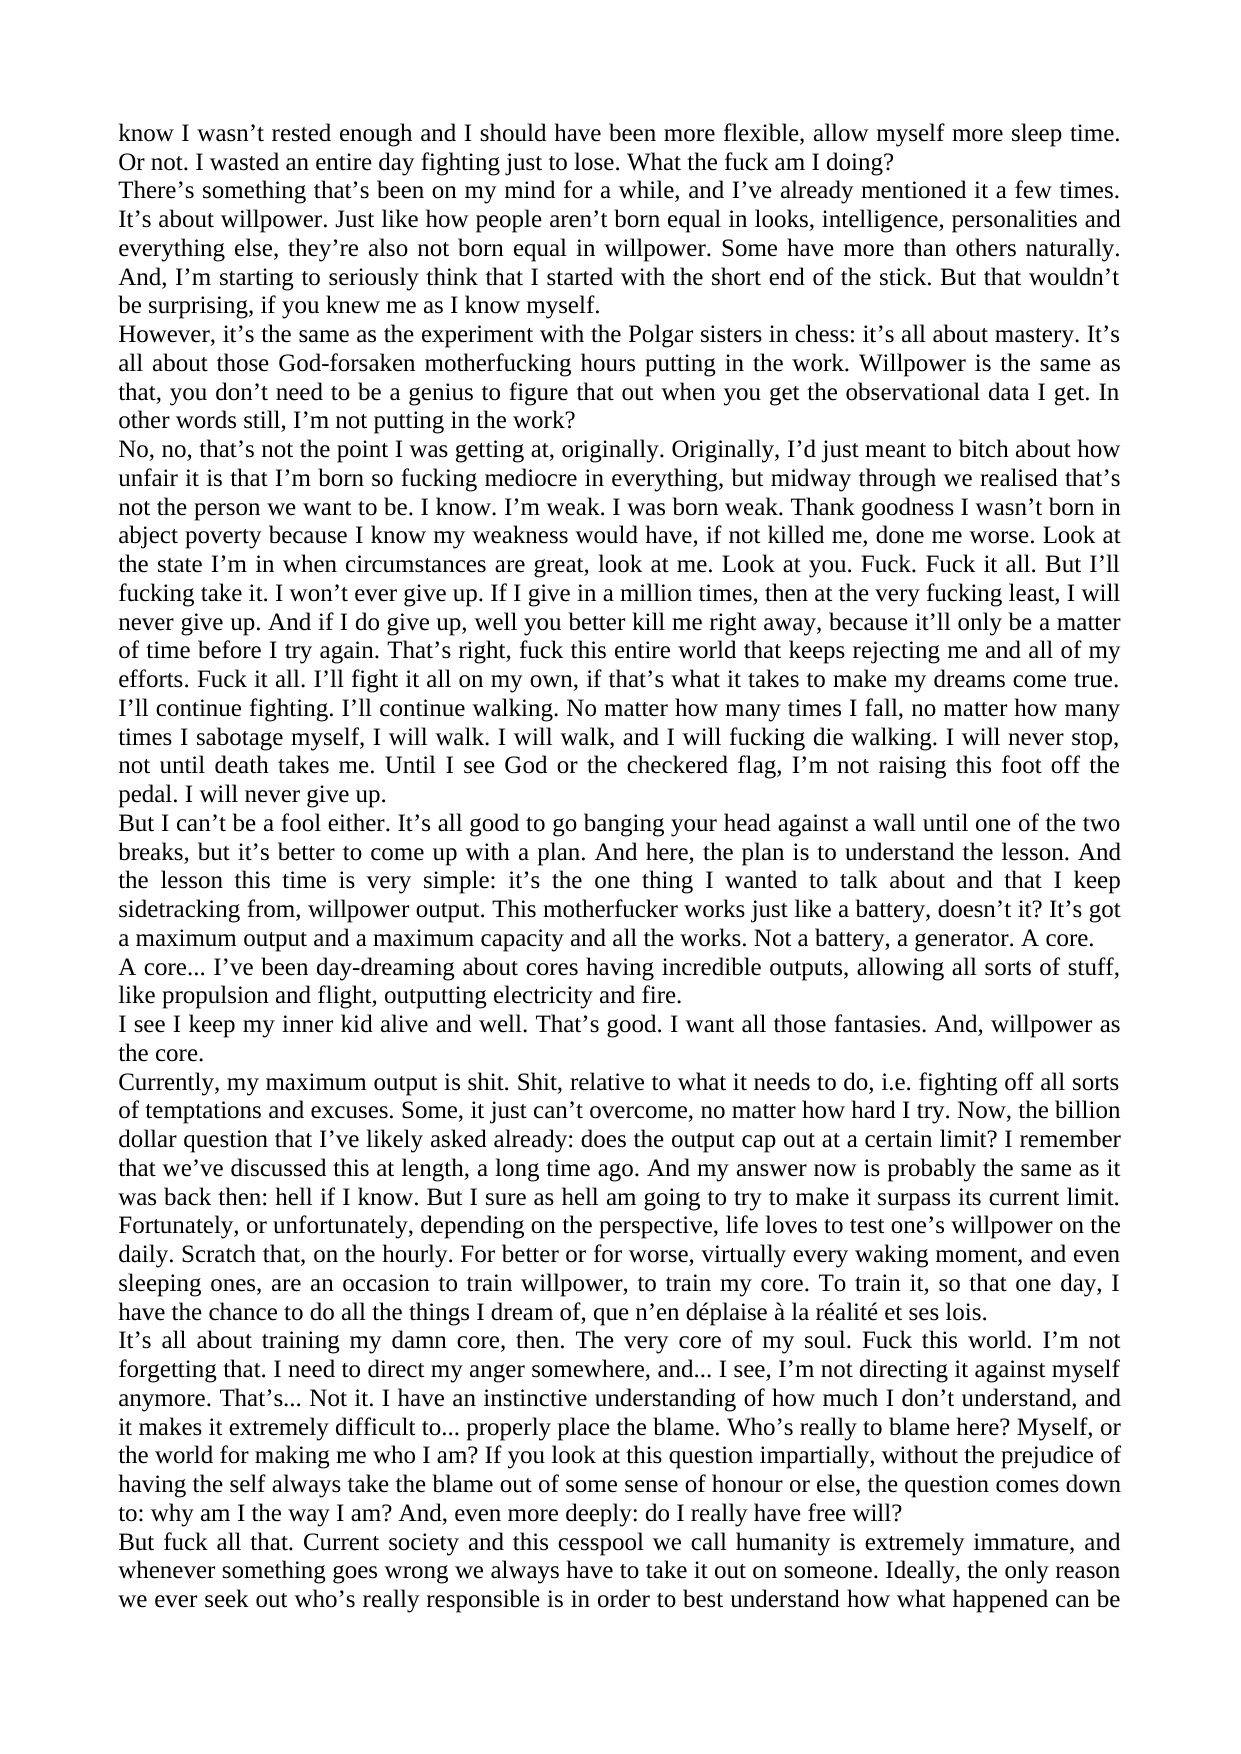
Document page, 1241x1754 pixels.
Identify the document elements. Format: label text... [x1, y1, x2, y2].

text A core... I’ve been day-dreaming about cores having incredible outputs, allowing all sorts of stuff, like propulsion and flight, outputting electricity and fire. [118, 952, 1122, 1009]
text However, it’s the same as the experiment with the Polgar sisters in chess: it’s all about mastery. It’s all about those God-forsaken motherfucking hours putting in the work. Willpower is the same as that, you don’t need to be a genius to figure that out when you get the observational data I get. In other words still, I’m not putting in the work? [118, 319, 1122, 434]
text But I can’t be a fool either. It’s all good to go banging your head against a wall until one of the two breaks, but it’s better to come up with a plan. And here, the plan is to understand the lesson. And the lesson this time is very simple: it’s the one thing I wanted to talk about and that I keep sidetracking from, willpower output. This motherfucker works just like a battery, doesn’t it? It’s got a maximum output and a maximum capacity and all the works. Not a battery, a generator. A core. [118, 808, 1122, 952]
text Currently, my maximum output is shit. Shit, relative to what it needs to do, i.e. fighting off all sorts of temptations and excuses. Some, it just can’t overcome, no matter how hard I try. Now, the billion dollar question that I’ve likely asked already: does the output cap out at a certain limit? I remember that we’ve discussed this at length, a long time ago. And my answer now is probably the same as it was back then: hell if I know. But I sure as hell am going to try to make it surpass its current limit. Fortunately, or unfortunately, depending on the perspective, life loves to test one’s willpower on the daily. Scratch that, on the hourly. For better or for worse, virtually every waking moment, and even sleeping ones, are an occasion to train willpower, to train my core. To train it, so that one day, I have the chance to do all the things I dream of, que n’en déplaise à la réalité et ses lois. [118, 1067, 1122, 1326]
text It’s all about training my damn core, then. The very core of my soul. Fuck this world. I’m not forgetting that. I need to direct my anger somewhere, and... I see, I’m not directing it against myself anymore. That’s... Not it. I have an instinctive understanding of how much I don’t understand, and it makes it extremely difficult to... properly place the blame. Who’s really to blame here? Myself, or the world for making me who I am? If you look at this question impartially, without the prejudice of having the self always take the blame out of some sense of honour or else, the question comes down to: why am I the way I am? And, even more deeply: do I really have free will? [118, 1326, 1122, 1527]
text There’s something that’s been on my mind for a while, and I’ve already mentioned it a few times. It’s about willpower. Just like how people aren’t born equal in looks, intelligence, personalities and everything else, they’re also not born equal in willpower. Some have more than others naturally. And, I’m starting to seriously think that I started with the short end of the stick. But that wouldn’t be surprising, if you knew me as I know myself. [118, 176, 1122, 319]
text know I wasn’t rested enough and I should have been more flexible, allow myself more sleep time. Or not. I wasted an entire day fighting just to lose. What the fuck am I doing? [118, 118, 1122, 176]
text I see I keep my inner kid alive and well. That’s good. I want all those fantasies. And, willpower as the core. [118, 1009, 1122, 1067]
text But fuck all that. Current society and this cesspool we call humanity is extremely immature, and whenever something goes wrong we always have to take it out on someone. Ideally, the only reason we ever seek out who’s really responsible is in order to best understand how what happened can be [118, 1527, 1122, 1613]
text No, no, that’s not the point I was getting at, originally. Originally, I’d just meant to bitch about how unfair it is that I’m born so fucking mediocre in everything, but midway through we realised that’s not the person we want to be. I know. I’m weak. I was born weak. Thank goodness I wasn’t born in abject poverty because I know my weakness would have, if not killed me, done me worse. Look at the state I’m in when circumstances are great, look at me. Look at you. Fuck. Fuck it all. But I’ll fucking take it. I won’t ever give up. If I give in a million times, then at the very fucking least, I will never give up. And if I do give up, well you better kill me right away, because it’ll only be a matter of time before I try again. That’s right, fuck this entire world that keeps rejecting me and all of my efforts. Fuck it all. I’ll fight it all on my own, if that’s what it takes to make my dreams come true. I’ll continue fighting. I’ll continue walking. No matter how many times I fall, no matter how many times I sabotage myself, I will walk. I will walk, and I will fucking die walking. I will never stop, not until death takes me. Until I see God or the checkered flag, I’m not raising this foot off the pedal. I will never give up. [118, 434, 1122, 808]
